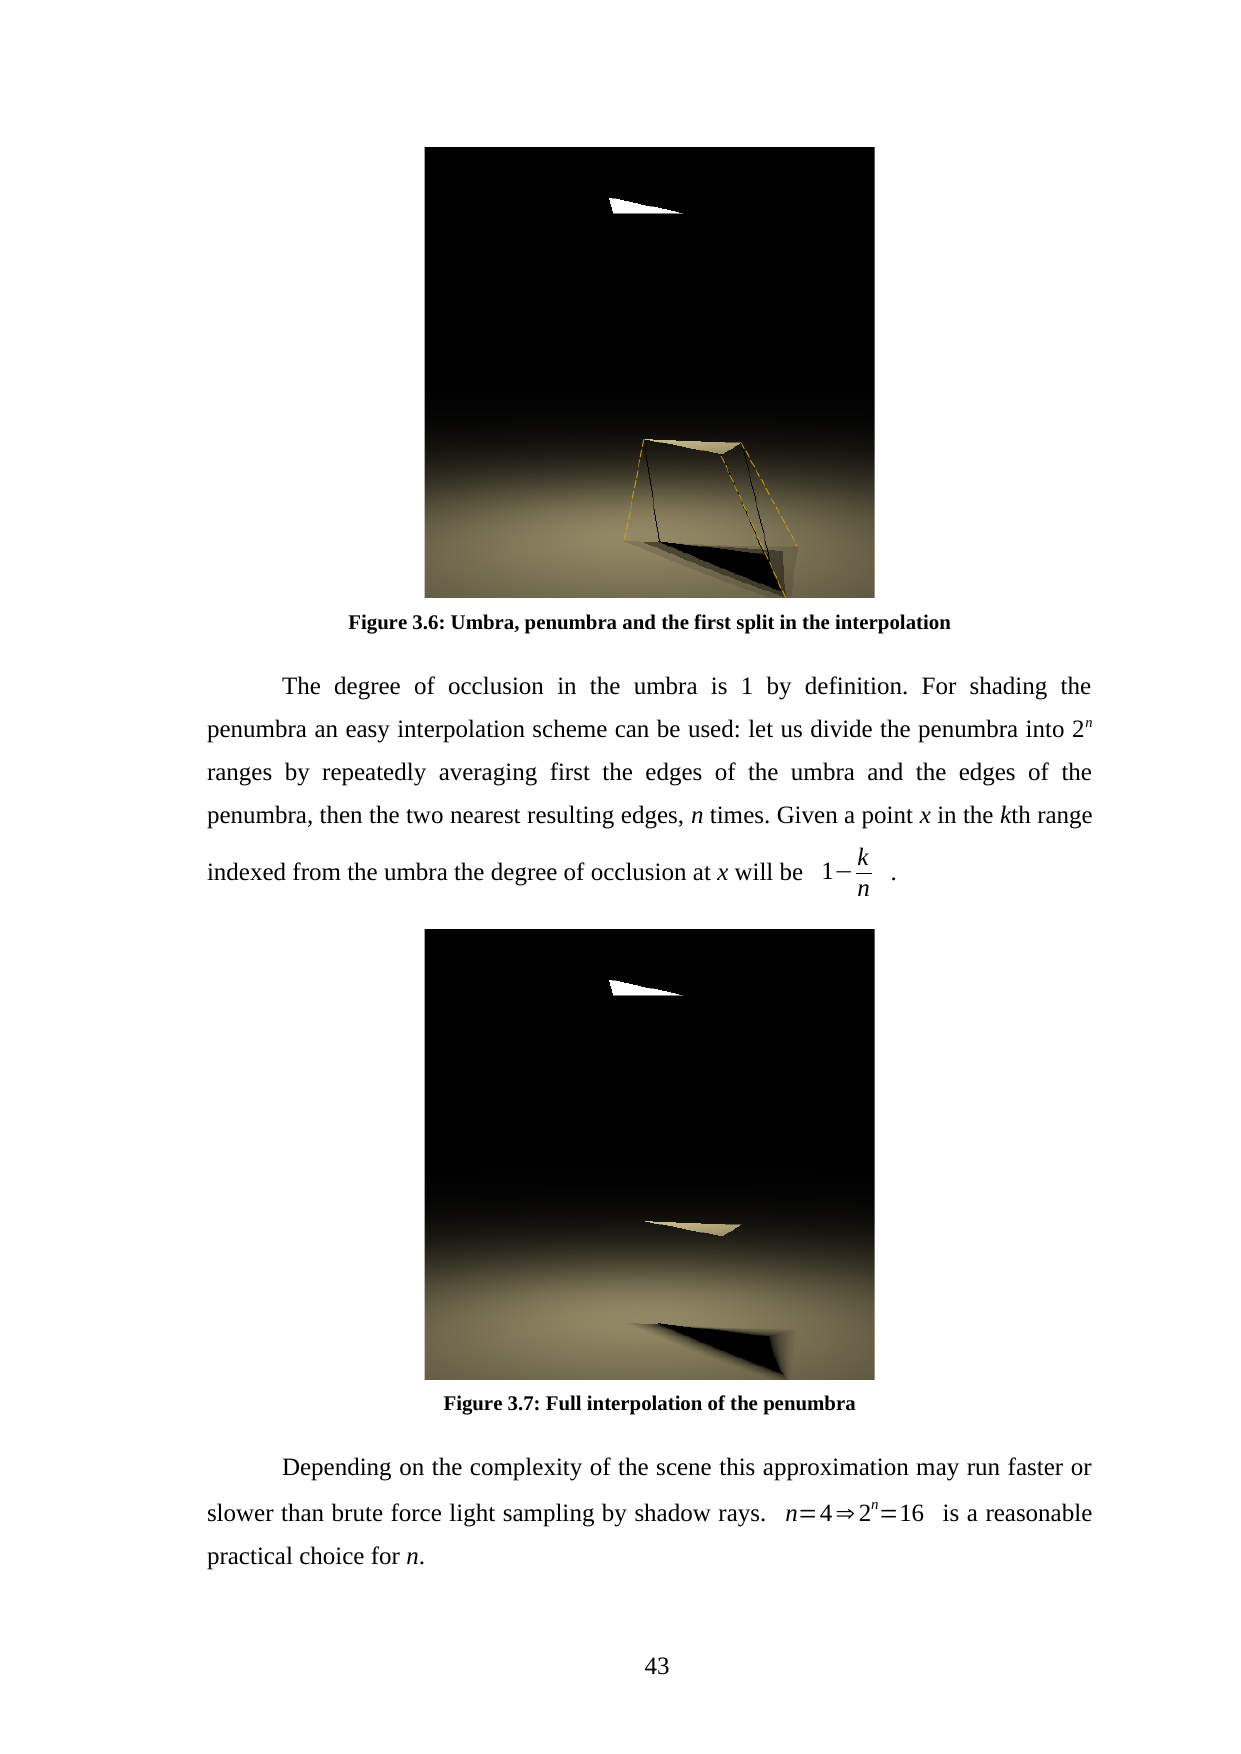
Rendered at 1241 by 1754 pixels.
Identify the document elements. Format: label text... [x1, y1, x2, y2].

picture [424, 929, 875, 1380]
text Depending on the complexity of the scene this approximation may run faster or slower than brute force light sampling by shadow rays.is a reasonable practical choice for n. [207, 1452, 1092, 1570]
picture [424, 147, 875, 598]
text The degree of occlusion in the umbra is 1 by definition. For shading the penumbra an easy interpolation scheme can be used: let us divide the penumbra into 2n ranges by repeatedly averaging first the edges of the umbra and the edges of the penumbra, then the two nearest resulting edges, n times. Given a point x in the kth range indexed from the umbra the degree of occlusion at x will be. [207, 671, 1092, 902]
text Figure 3.7: Full interpolation of the penumbra [207, 1380, 1092, 1415]
text Figure 3.6: Umbra, penumbra and the first split in the interpolation [207, 598, 1092, 634]
